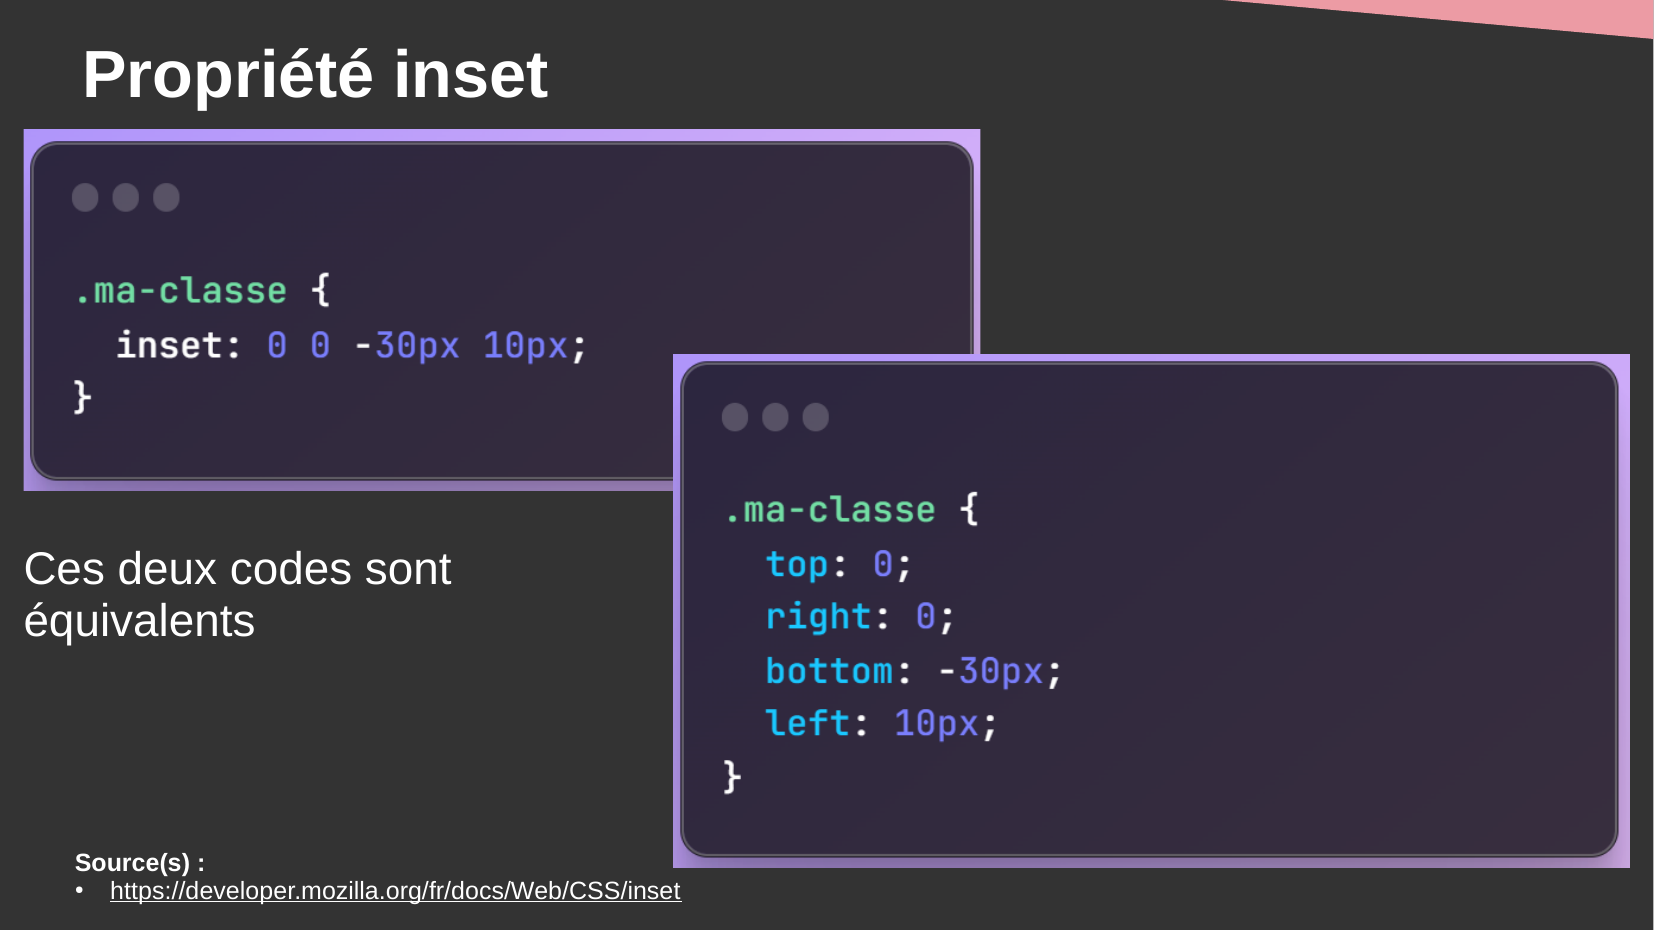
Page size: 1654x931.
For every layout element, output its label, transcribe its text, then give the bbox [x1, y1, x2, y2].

picture [23, 129, 1630, 868]
text_box [1222, 0, 1654, 39]
title Propriété inset [82, 37, 1571, 114]
text_box Source(s) : https://developer.mozilla.org/fr/docs/Web/CSS/inset [60, 841, 1546, 931]
title Ces deux codes sont équivalents [23, 543, 662, 686]
